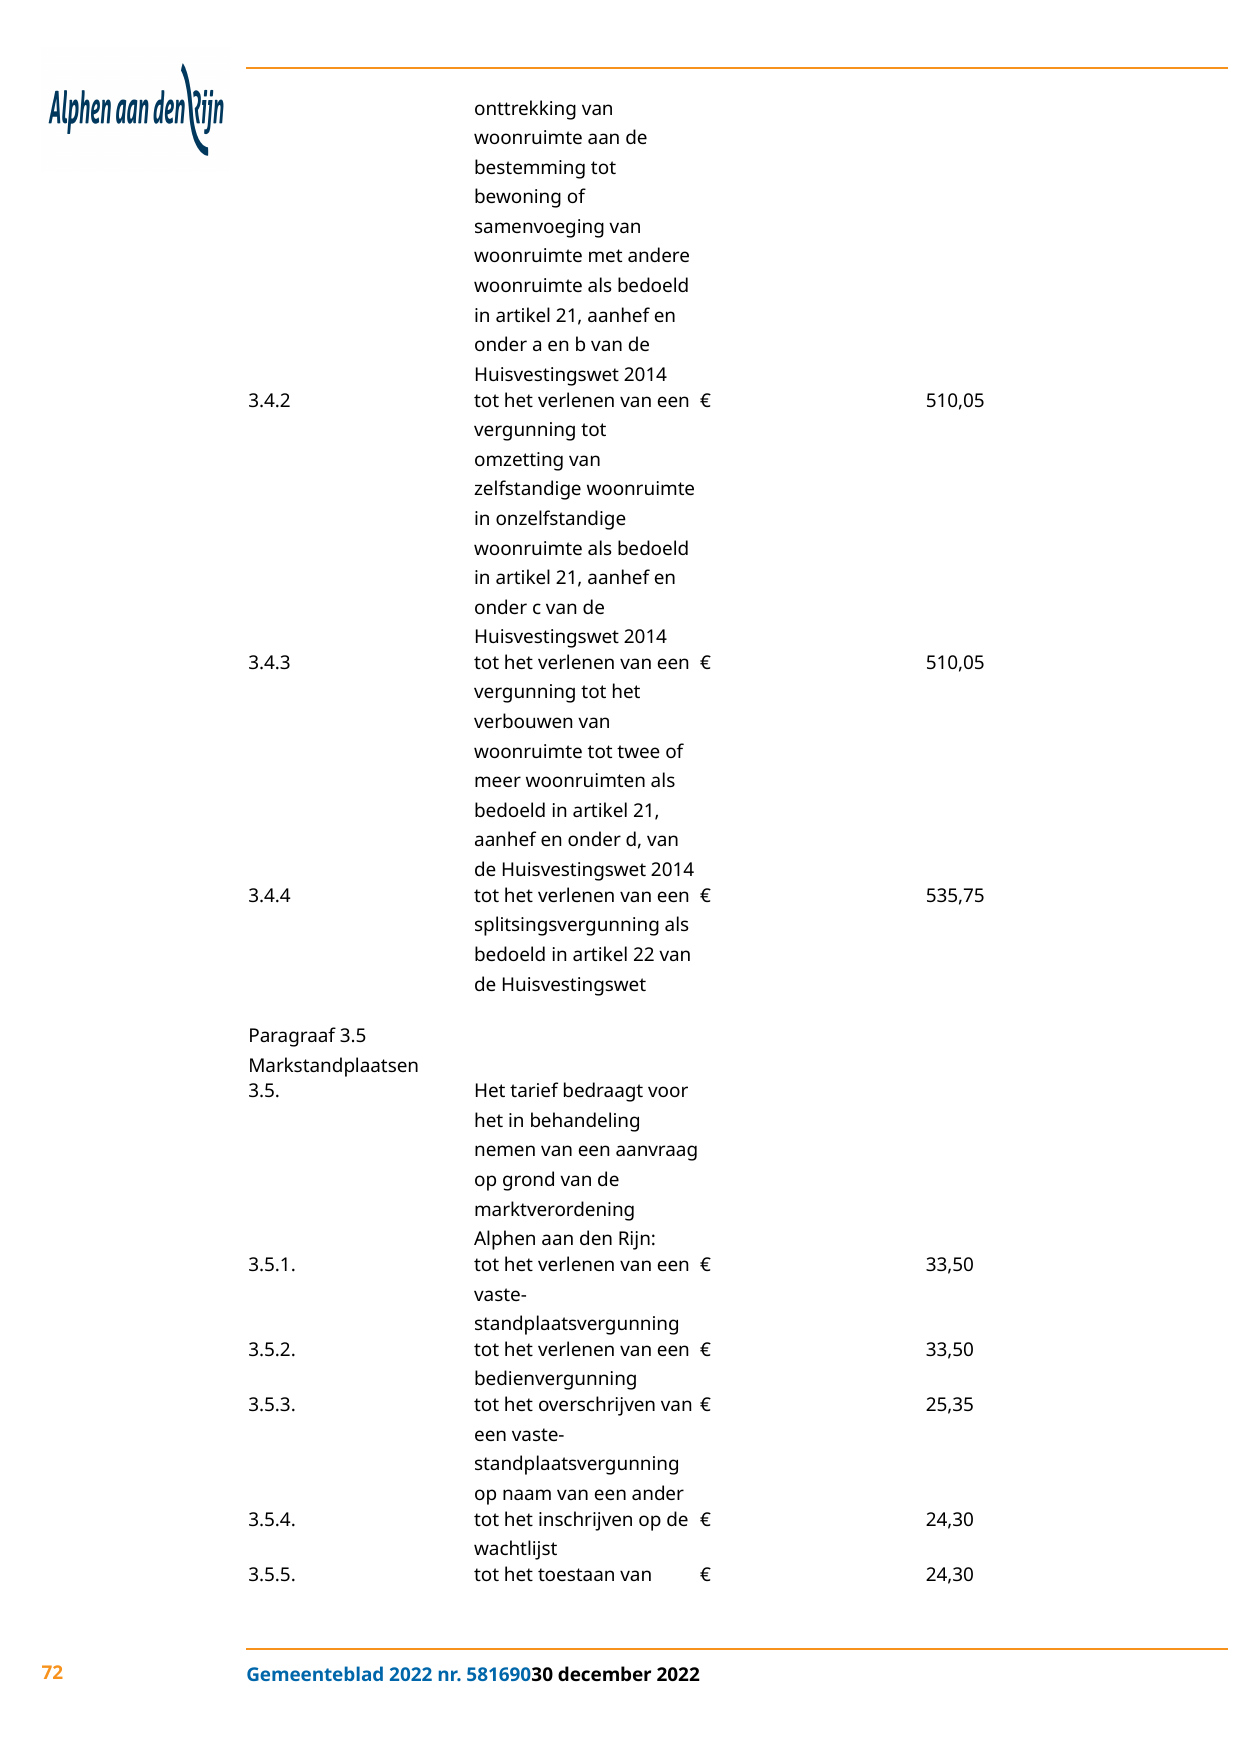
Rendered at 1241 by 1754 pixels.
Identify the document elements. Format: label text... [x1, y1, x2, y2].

table_cell 3.5.1. [248, 1251, 474, 1336]
table_cell [926, 1078, 1152, 1251]
table_cell [248, 95, 474, 387]
table_cell € [700, 387, 926, 649]
table_cell 3.5.2. [248, 1336, 474, 1391]
table_cell € [700, 1336, 926, 1391]
table_cell 535,75 [926, 882, 1152, 996]
table_cell 33,50 [926, 1336, 1152, 1391]
table_cell 3.4.4 [248, 882, 474, 996]
table_cell 25,35 [926, 1391, 1152, 1506]
table_cell 510,05 [926, 387, 1152, 649]
table_cell 510,05 [926, 649, 1152, 882]
table_cell [926, 1022, 1152, 1077]
table_cell [700, 1022, 926, 1077]
table_cell [700, 996, 926, 1022]
table_cell € [700, 649, 926, 882]
table_cell 33,50 [926, 1251, 1152, 1336]
table_cell tot het verlenen van een splitsingsvergunning als bedoeld in artikel 22 van de Huisvestingswet [474, 882, 700, 996]
table_cell [926, 996, 1152, 1022]
table_cell [926, 95, 1152, 387]
picture [41, 47, 231, 172]
table_cell € [700, 1391, 926, 1506]
table_cell [474, 1022, 700, 1077]
table_cell tot het inschrijven op de wachtlijst [474, 1506, 700, 1561]
table_cell 3.5. [248, 1078, 474, 1251]
table_cell 3.4.2 [248, 387, 474, 649]
table_cell 3.4.3 [248, 649, 474, 882]
table_cell € [700, 1561, 926, 1587]
table_cell tot het overschrijven van een vaste-standplaatsvergunning op naam van een ander [474, 1391, 700, 1506]
table_cell 3.5.4. [248, 1506, 474, 1561]
table_cell € [700, 1506, 926, 1561]
table_cell 3.5.5. [248, 1561, 474, 1587]
table_cell 24,30 [926, 1561, 1152, 1587]
table_cell tot het verlenen van een bedienvergunning [474, 1336, 700, 1391]
table_cell Paragraaf 3.5 Markstandplaatsen [248, 1022, 474, 1077]
table_cell [700, 1078, 926, 1251]
table_cell [700, 95, 926, 387]
table_cell tot het verlenen van een vergunning tot het verbouwen van woonruimte tot twee of meer woonruimten als bedoeld in artikel 21, aanhef en onder d, van de Huisvestingswet 2014 [474, 649, 700, 882]
table_cell € [700, 1251, 926, 1336]
table_cell 3.5.3. [248, 1391, 474, 1506]
table_cell onttrekking van woonruimte aan de bestemming tot bewoning of samenvoeging van woonruimte met andere woonruimte als bedoeld in artikel 21, aanhef en onder a en b van de Huisvestingswet 2014 [474, 95, 700, 387]
table_cell 24,30 [926, 1506, 1152, 1561]
table_cell tot het verlenen van een vaste-standplaatsvergunning [474, 1251, 700, 1336]
table_cell tot het verlenen van een vergunning tot omzetting van zelfstandige woonruimte in onzelfstandige woonruimte als bedoeld in artikel 21, aanhef en onder c van de Huisvestingswet 2014 [474, 387, 700, 649]
table_cell [474, 996, 700, 1022]
table_cell [248, 996, 474, 1022]
table_cell Het tarief bedraagt voor het in behandeling nemen van een aanvraag op grond van de marktverordening Alphen aan den Rijn: [474, 1078, 700, 1251]
table_cell € [700, 882, 926, 996]
table_cell tot het toestaan van [474, 1561, 700, 1587]
